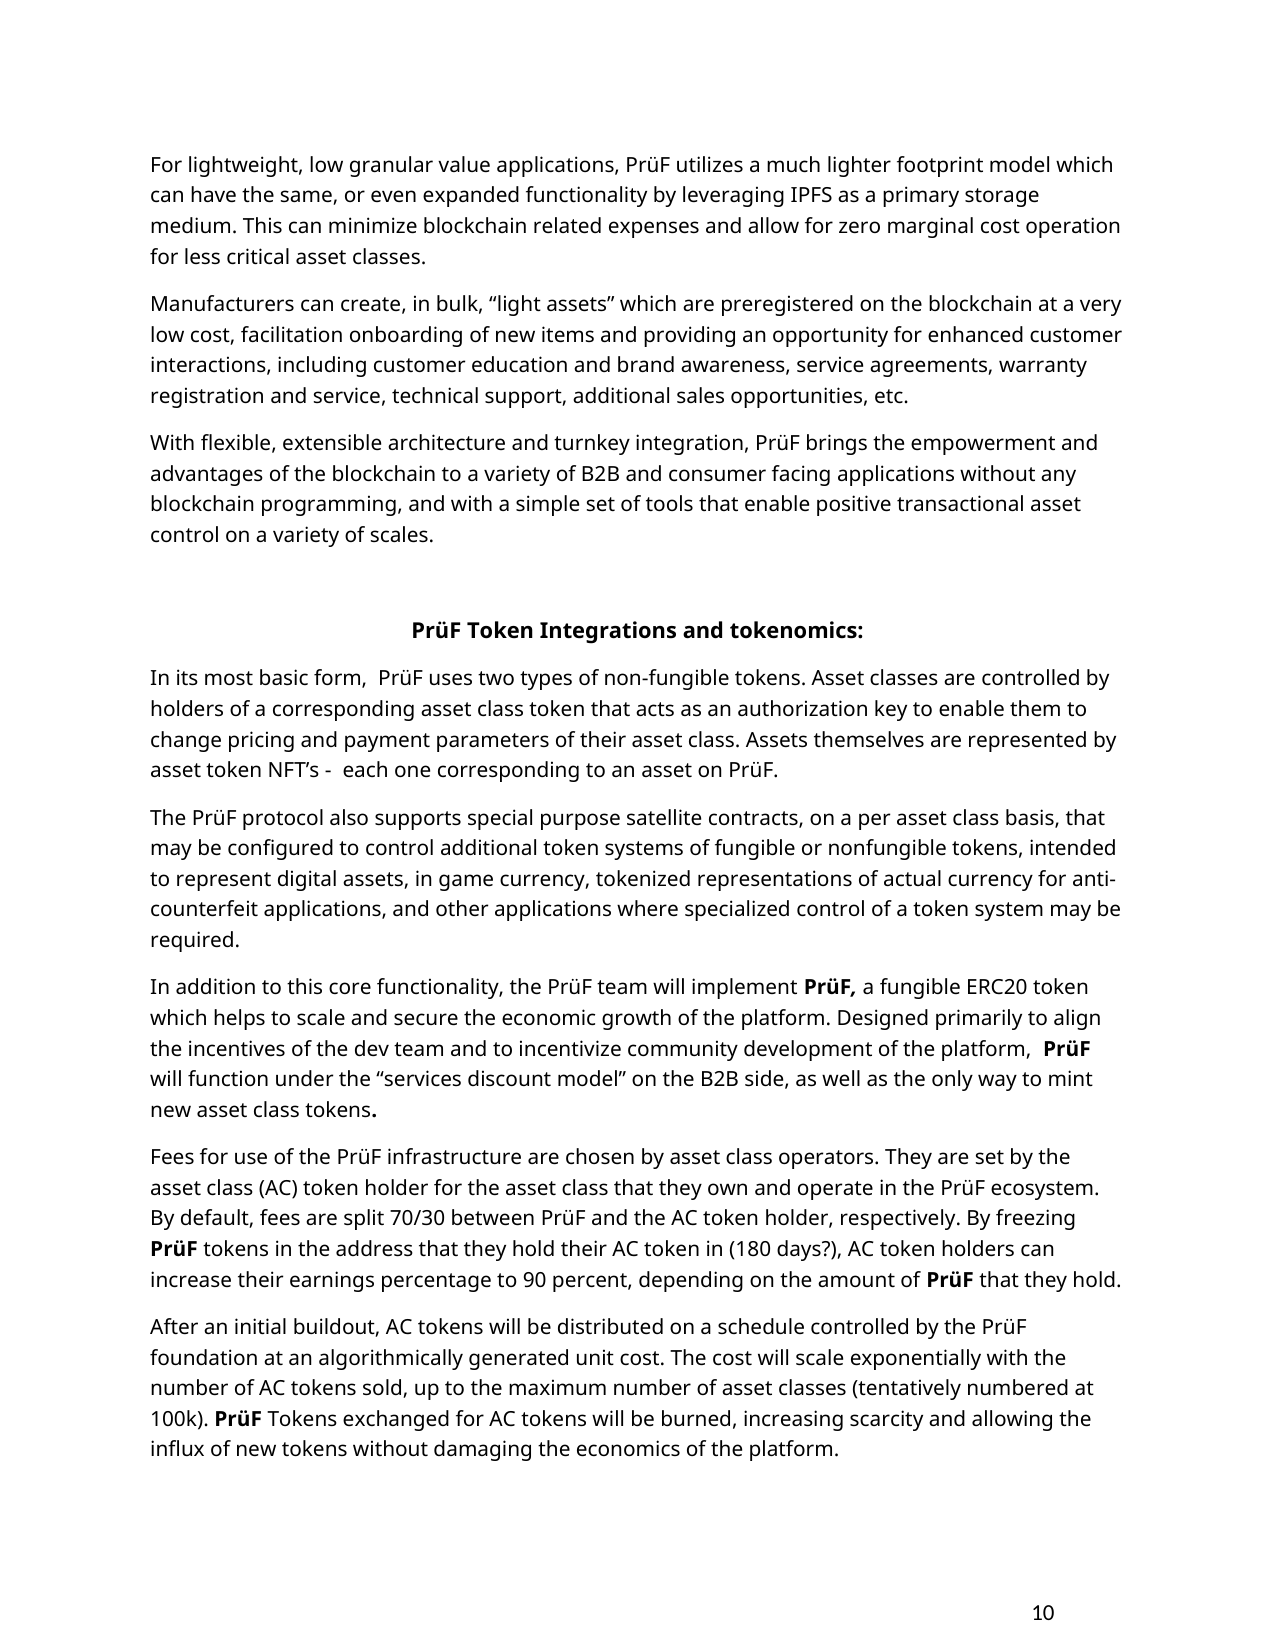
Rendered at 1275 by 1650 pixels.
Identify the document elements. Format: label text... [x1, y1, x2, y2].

text Manufacturers can create, in bulk, “light assets” which are preregistered on the blockchain at a very low cost, facilitation onboarding of new items and providing an opportunity for enhanced customer interactions, including customer education and brand awareness, service agreements, warranty registration and service, technical support, additional sales opportunities, etc. [150, 289, 1125, 409]
text PrüF Token Integrations and tokenomics: [150, 615, 1125, 644]
text The PrüF protocol also supports special purpose satellite contracts, on a per asset class basis, that may be configured to control additional token systems of fungible or nonfungible tokens, intended to represent digital assets, in game currency, tokenized representations of actual currency for anti-counterfeit applications, and other applications where specialized control of a token system may be required. [150, 803, 1125, 954]
text With flexible, extensible architecture and turnkey integration, PrüF brings the empowerment and advantages of the blockchain to a variety of B2B and consumer facing applications without any blockchain programming, and with a simple set of tools that enable positive transactional asset control on a variety of scales. [150, 428, 1125, 549]
text In addition to this core functionality, the PrüF team will implement PrüF, a fungible ERC20 token which helps to scale and secure the economic growth of the platform. Designed primarily to align the incentives of the dev team and to incentivize community development of the platform, PrüF will function under the “services discount model” on the B2B side, as well as the only way to mint new asset class tokens. [150, 972, 1125, 1123]
text Fees for use of the PrüF infrastructure are chosen by asset class operators. They are set by the asset class (AC) token holder for the asset class that they own and operate in the PrüF ecosystem. By default, fees are split 70/30 between PrüF and the AC token holder, respectively. By freezing PrüF tokens in the address that they hold their AC token in (180 days?), AC token holders can increase their earnings percentage to 90 percent, depending on the amount of PrüF that they hold. [150, 1142, 1125, 1293]
text In its most basic form, PrüF uses two types of non-fungible tokens. Asset classes are controlled by holders of a corresponding asset class token that acts as an authorization key to enable them to change pricing and payment parameters of their asset class. Assets themselves are represented by asset token NFT’s - each one corresponding to an asset on PrüF. [150, 663, 1125, 784]
text After an initial buildout, AC tokens will be distributed on a schedule controlled by the PrüF foundation at an algorithmically generated unit cost. The cost will scale exponentially with the number of AC tokens sold, up to the maximum number of asset classes (tentatively numbered at 100k). PrüF Tokens exchanged for AC tokens will be burned, increasing scarcity and allowing the influx of new tokens without damaging the economics of the platform. [150, 1312, 1125, 1463]
text For lightweight, low granular value applications, PrüF utilizes a much lighter footprint model which can have the same, or even expanded functionality by leveraging IPFS as a primary storage medium. This can minimize blockchain related expenses and allow for zero marginal cost operation for less critical asset classes. [150, 150, 1125, 270]
